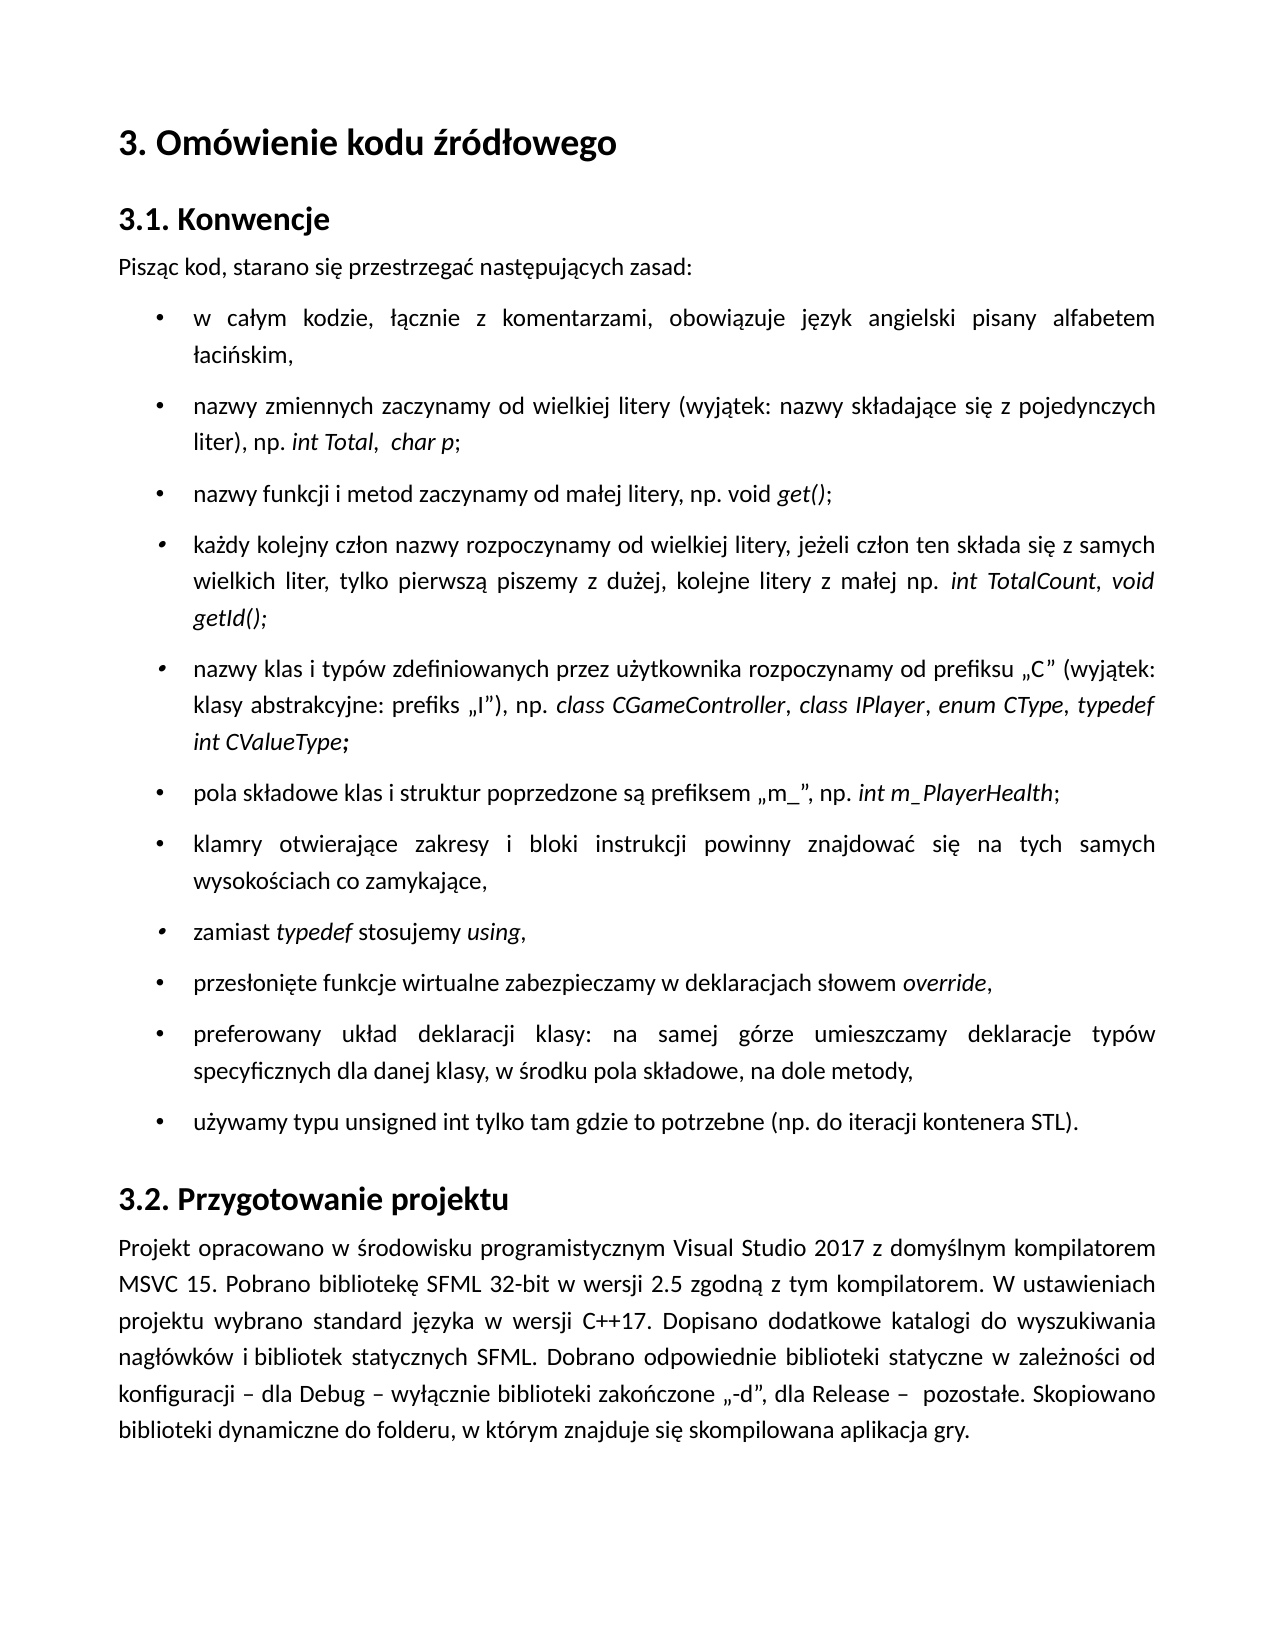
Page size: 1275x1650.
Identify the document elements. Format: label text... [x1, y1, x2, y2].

list używamy typu unsigned int tylko tam gdzie to potrzebne (np. do iteracji kontenera STL). [156, 1106, 1157, 1137]
text Pisząc kod, starano się przestrzegać następujących zasad: [118, 251, 1157, 282]
list przesłonięte funkcje wirtualne zabezpieczamy w deklaracjach słowem override, [156, 967, 1157, 998]
subtitle 3.2. Przygotowanie projektu [118, 1178, 1157, 1219]
list preferowany układ deklaracji klasy: na samej górze umieszczamy deklaracje typów specyficznych dla danej klasy, w środku pola składowe, na dole metody, [156, 1018, 1157, 1086]
list pola składowe klas i struktur poprzedzone są prefiksem „m_”, np. int m_PlayerHealth; [156, 777, 1157, 808]
list klamry otwierające zakresy i bloki instrukcji powinny znajdować się na tych samych wysokościach co zamykające, [156, 828, 1157, 896]
list zamiast typedef stosujemy using, [156, 916, 1157, 947]
list nazwy klas i typów zdefiniowanych przez użytkownika rozpoczynamy od prefiksu „C” (wyjątek: klasy abstrakcyjne: prefiks „I”), np. class CGameController, class IPlayer, enum CType, typedef int CValueType; [156, 653, 1157, 757]
list w całym kodzie, łącznie z komentarzami, obowiązuje język angielski pisany alfabetem łacińskim, [156, 302, 1157, 369]
text Projekt opracowano w środowisku programistycznym Visual Studio 2017 z domyślnym kompilatorem MSVC 15. Pobrano bibliotekę SFML 32-bit w wersji 2.5 zgodną z tym kompilatorem. W ustawieniach projektu wybrano standard języka w wersji C++17. Dopisano dodatkowe katalogi do wyszukiwania nagłówków i bibliotek statycznych SFML. Dobrano odpowiednie biblioteki statyczne w zależności od konfiguracji – dla Debug – wyłącznie biblioteki zakończone „-d”, dla Release – pozostałe. Skopiowano biblioteki dynamiczne do folderu, w którym znajduje się skompilowana aplikacja gry. [118, 1232, 1157, 1445]
list nazwy zmiennych zaczynamy od wielkiej litery (wyjątek: nazwy składające się z pojedynczych liter), np. int Total, char p; [156, 390, 1157, 457]
subtitle 3. Omówienie kodu źródłowego [118, 118, 1157, 164]
list nazwy funkcji i metod zaczynamy od małej litery, np. void get(); [156, 478, 1157, 508]
subtitle 3.1. Konwencje [118, 198, 1157, 239]
list każdy kolejny człon nazwy rozpoczynamy od wielkiej litery, jeżeli człon ten składa się z samych wielkich liter, tylko pierwszą piszemy z dużej, kolejne litery z małej np. int TotalCount, void getId(); [156, 529, 1157, 632]
